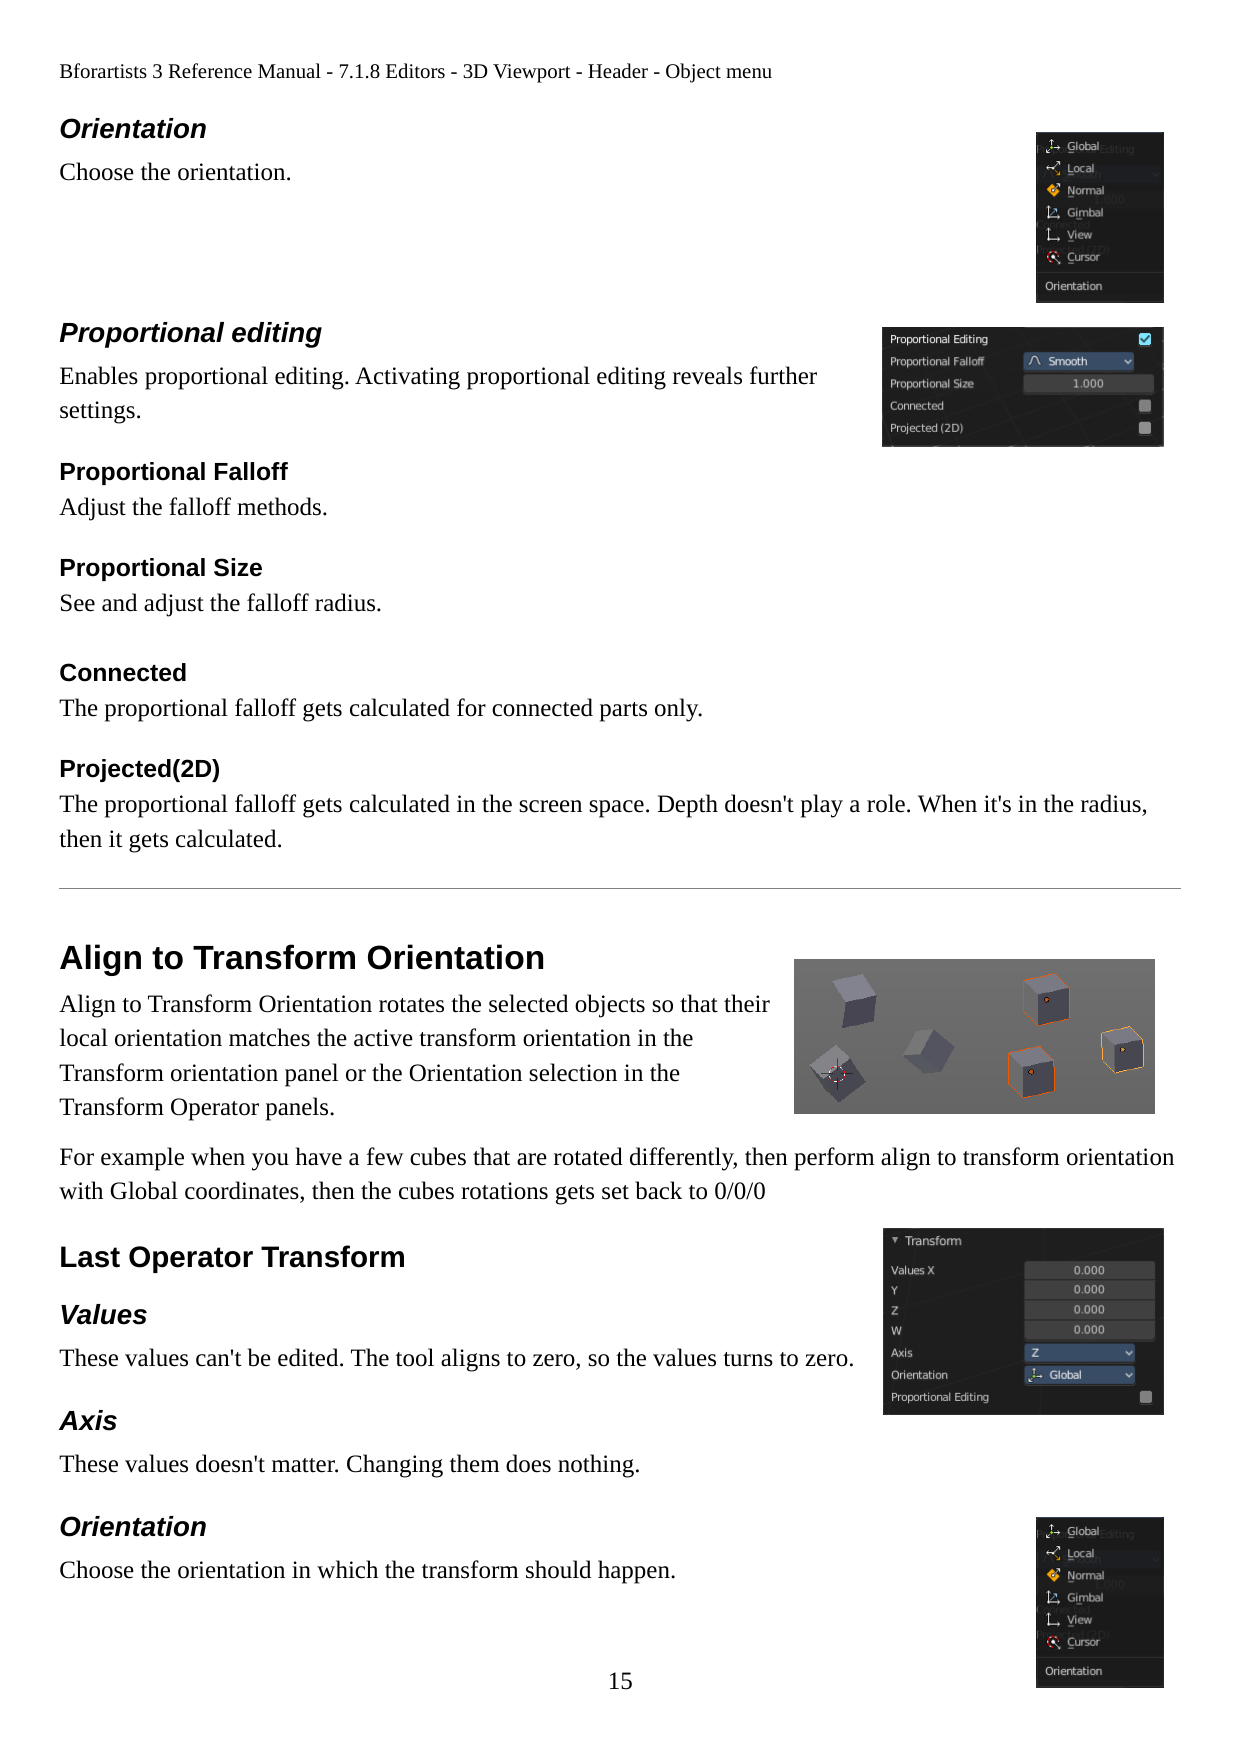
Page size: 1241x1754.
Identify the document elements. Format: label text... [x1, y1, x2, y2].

subtitle Values [59, 1299, 883, 1331]
subtitle Projected(2D) [59, 754, 1181, 783]
subtitle Proportional Size [59, 553, 1181, 582]
subtitle Proportional Falloff [59, 457, 1181, 486]
text These values doesn't matter. Changing them does nothing. [59, 1449, 1181, 1478]
subtitle Orientation [59, 113, 1181, 144]
picture [883, 1228, 1164, 1415]
subtitle [1164, 1240, 1181, 1274]
picture [794, 959, 1155, 1114]
picture [1036, 132, 1164, 303]
picture [1036, 1517, 1164, 1688]
subtitle Axis [59, 1404, 1181, 1436]
text Align to Transform Orientation rotates the selected objects so that their local orientation matches the active transform orientation in the Transform orientation panel or the Orientation selection in the Transform Operator panels. [59, 989, 1181, 1121]
subtitle Proportional editing [59, 317, 1181, 348]
subtitle Last Operator Transform [59, 1240, 883, 1274]
subtitle Connected [59, 658, 1181, 687]
subtitle [1164, 1299, 1181, 1331]
text Choose the orientation. [59, 157, 1036, 186]
subtitle Align to Transform Orientation [59, 938, 1181, 977]
text See and adjust the falloff radius. [59, 588, 1181, 617]
picture [882, 327, 1164, 447]
text These values can't be edited. The tool aligns to zero, so the values turns to zero. [59, 1343, 883, 1372]
text [1164, 157, 1181, 186]
text Choose the orientation in which the transform should happen. [59, 1555, 1036, 1584]
text The proportional falloff gets calculated in the screen space. Depth doesn't play a role. When it's in the radius, then it gets calculated. [59, 789, 1181, 853]
text Adjust the falloff methods. [59, 492, 1181, 521]
subtitle Orientation [59, 1511, 1181, 1542]
text The proportional falloff gets calculated for connected parts only. [59, 693, 1181, 722]
text For example when you have a few cubes that are rotated differently, then perform align to transform orientation with Global coordinates, then the cubes rotations gets set back to 0/0/0 [59, 1142, 1181, 1205]
text Enables proportional editing. Activating proportional editing reveals further settings. [59, 361, 882, 424]
